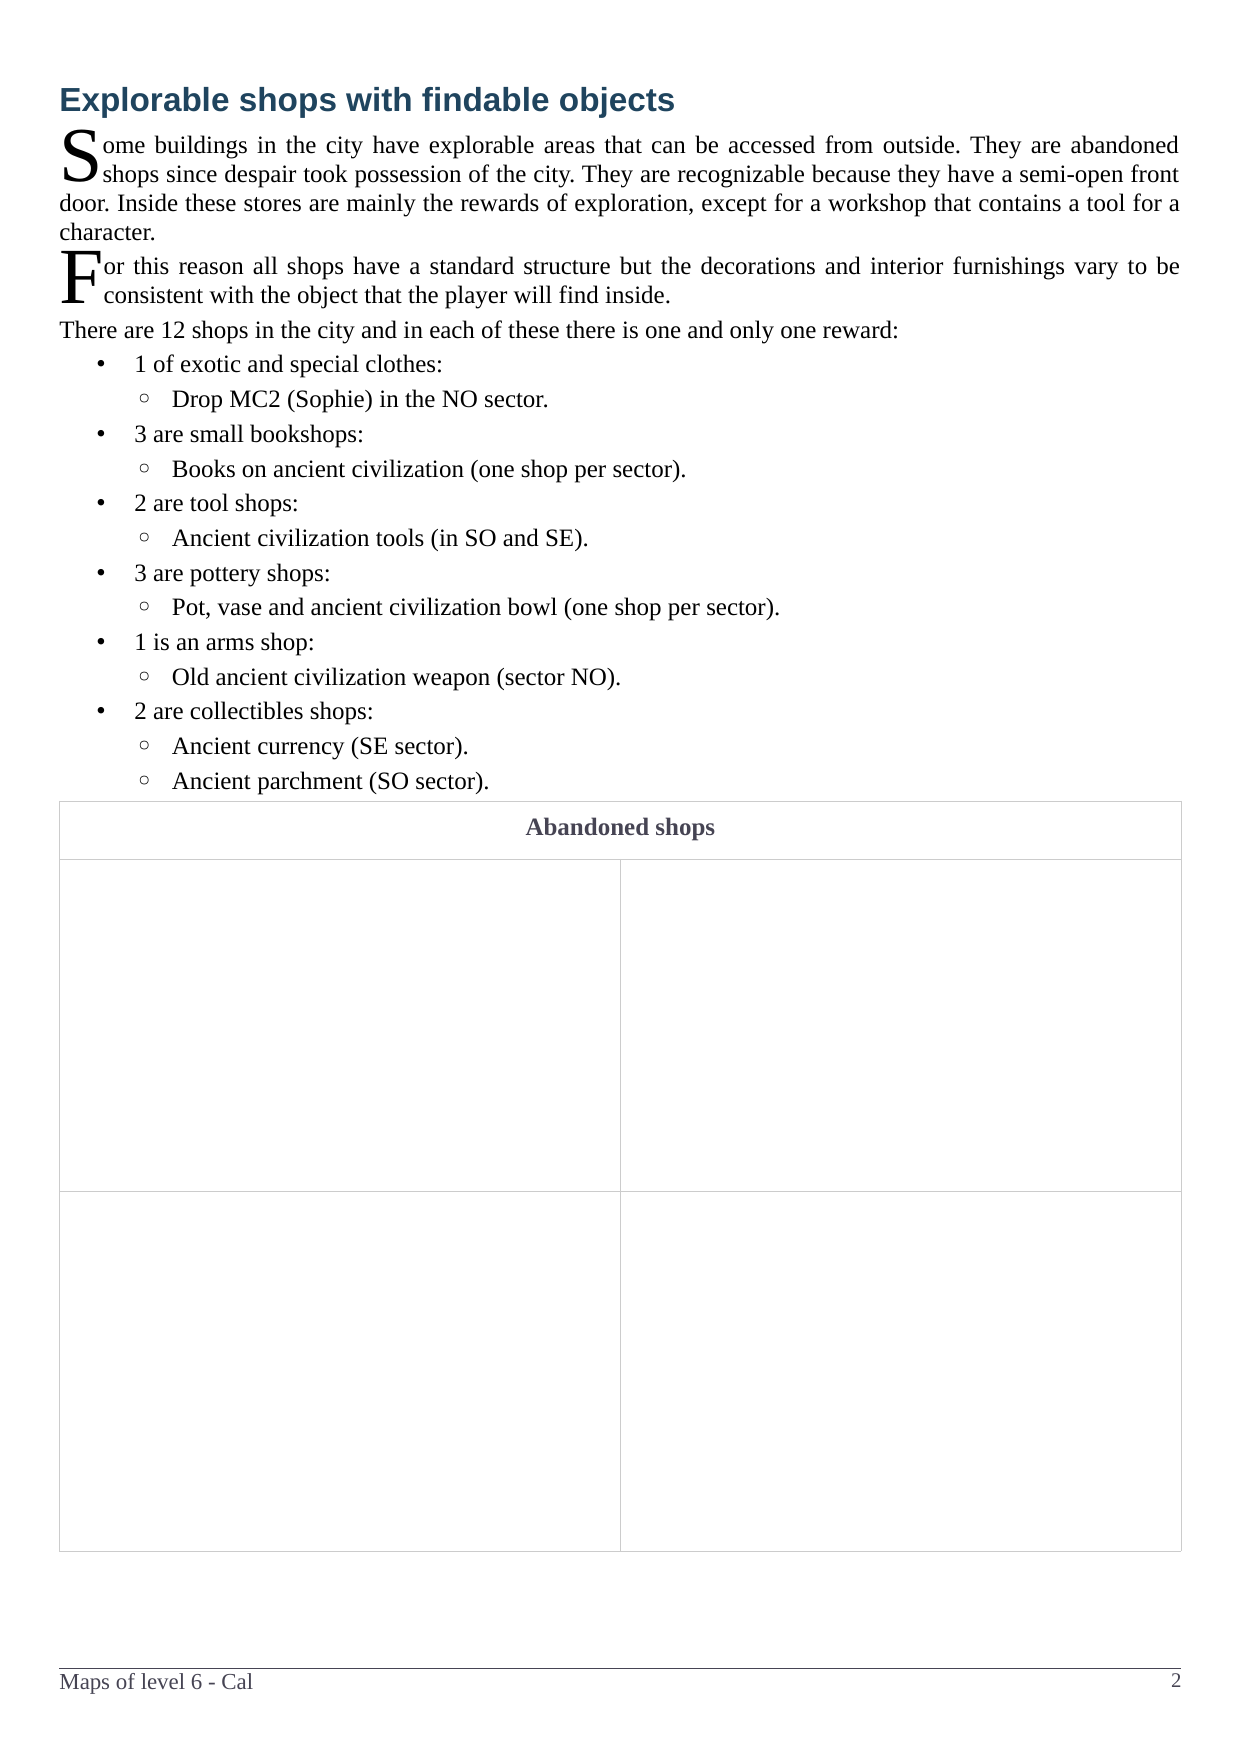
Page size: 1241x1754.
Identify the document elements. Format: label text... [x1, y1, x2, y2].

list 3 are small bookshops: [97, 419, 1181, 448]
table_cell [60, 1192, 620, 1551]
list Ancient civilization tools (in SO and SE). [134, 523, 1181, 552]
list 2 are collectibles shops: [97, 696, 1181, 725]
list Ancient parchment (SO sector). [134, 766, 1181, 794]
subtitle Explorable shops with findable objects [59, 80, 1181, 118]
table_header Abandoned shops [60, 802, 1181, 859]
list 3 are pottery shops: [97, 558, 1181, 586]
list 2 are tool shops: [97, 488, 1181, 517]
text Some buildings in the city have explorable areas that can be accessed from outside. They are abandoned shops since despair took possession of the city. They are recognizable because they have a semi-open front door. Inside these stores are mainly the rewards of exploration, except for a workshop that contains a tool for a character. [59, 131, 1181, 246]
list Books on ancient civilization (one shop per sector). [134, 454, 1181, 482]
list Pot, vase and ancient civilization bowl (one shop per sector). [134, 592, 1181, 621]
table_cell [60, 860, 620, 1191]
list Ancient currency (SE sector). [134, 731, 1181, 760]
text There are 12 shops in the city and in each of these there is one and only one reward: [59, 315, 1181, 344]
table_cell [621, 1192, 1181, 1551]
text For this reason all shops have a standard structure but the decorations and interior furnishings vary to be consistent with the object that the player will find inside. [59, 251, 1181, 309]
table_cell [621, 860, 1181, 1191]
list Old ancient civilization weapon (sector NO). [134, 662, 1181, 691]
list Drop MC2 (Sophie) in the NO sector. [134, 384, 1181, 413]
list 1 of exotic and special clothes: [97, 349, 1181, 378]
list 1 is an arms shop: [97, 627, 1181, 656]
